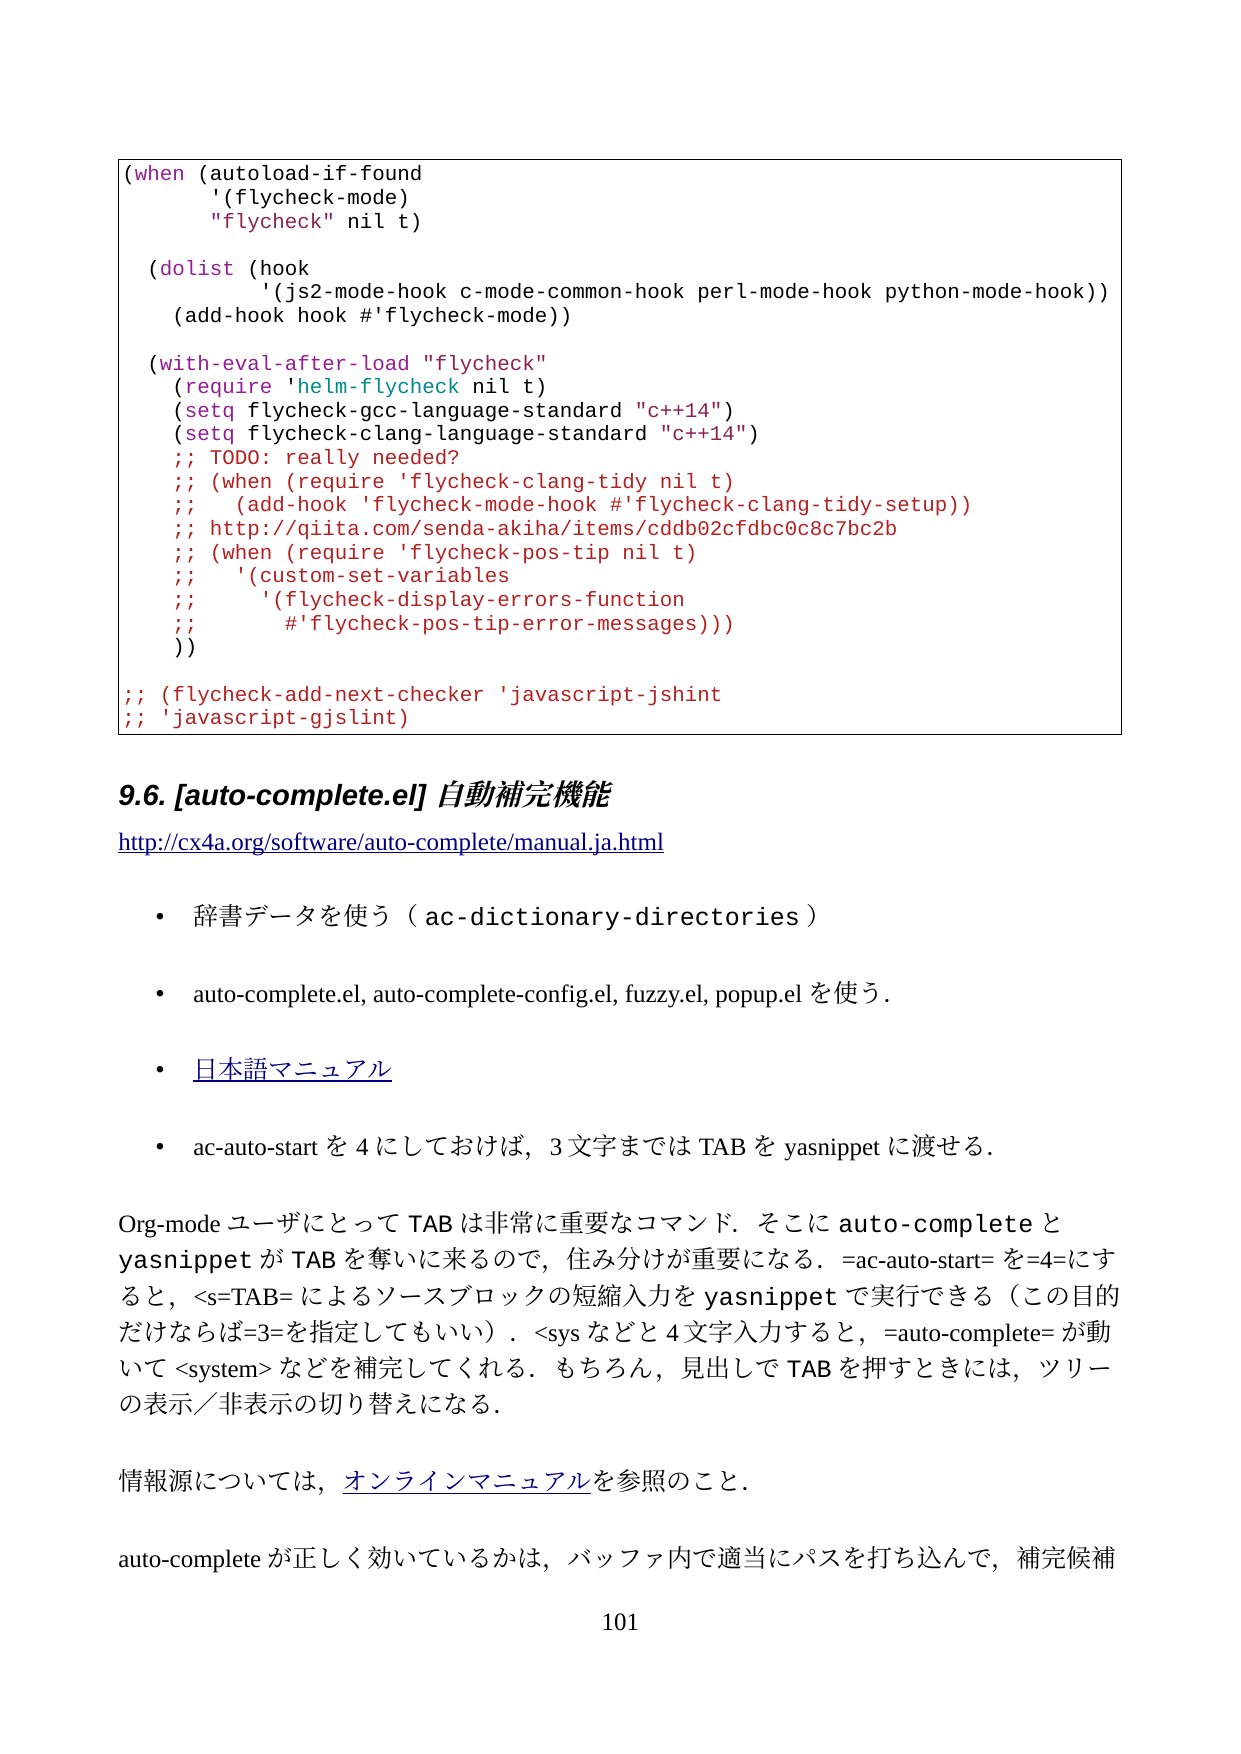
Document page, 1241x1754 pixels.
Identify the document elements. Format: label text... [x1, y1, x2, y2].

text (setq flycheck-gcc-language-standard "c++14") [119, 396, 1121, 419]
text ;; 'javascript-gjslint) [119, 703, 1121, 734]
text ;; '(flycheck-display-errors-function [119, 585, 1121, 609]
text (setq flycheck-clang-language-standard "c++14") [119, 419, 1121, 443]
text ;; (when (require 'flycheck-pos-tip nil t) [119, 538, 1121, 561]
list 日本語マニュアル [156, 1051, 1122, 1114]
text ;; http://qiita.com/senda-akiha/items/cddb02cfdbc0c8c7bc2b [119, 514, 1121, 538]
text )) [119, 632, 1121, 656]
list [156, 118, 1122, 147]
list 辞書データを使う（ ac-dictionary-directories ） [156, 897, 1122, 962]
text 情報源については，オンラインマニュアルを参照のこと． [118, 1462, 1122, 1527]
text (when (autoload-if-found [119, 160, 1121, 183]
text (add-hook hook #'flycheck-mode)) [119, 301, 1121, 325]
text ;; (flycheck-add-next-checker 'javascript-jshint [119, 679, 1121, 703]
text '(js2-mode-hook c-mode-common-hook perl-mode-hook python-mode-hook)) [119, 278, 1121, 301]
text (with-eval-after-load "flycheck" [119, 348, 1121, 372]
subtitle [auto-complete.el] 自動補完機能 [118, 772, 1122, 814]
text (dolist (hook [119, 254, 1121, 278]
list ac-auto-start を 4 にしておけば，3文字までは TAB を yasnippet に渡せる． [156, 1127, 1122, 1191]
text auto-complete が正しく効いているかは，バッファ内で適当にパスを打ち込んで，補完候補 [118, 1539, 1122, 1575]
text http://cx4a.org/software/auto-complete/manual.ja.html [118, 827, 1122, 884]
text ;; (add-hook 'flycheck-mode-hook #'flycheck-clang-tidy-setup)) [119, 490, 1121, 514]
text (require 'helm-flycheck nil t) [119, 372, 1121, 396]
text ;; #'flycheck-pos-tip-error-messages))) [119, 609, 1121, 632]
text ;; (when (require 'flycheck-clang-tidy nil t) [119, 467, 1121, 490]
list auto-complete.el, auto-complete-config.el, fuzzy.el, popup.el を使う． [156, 974, 1122, 1039]
text "flycheck" nil t) [119, 207, 1121, 230]
text ;; '(custom-set-variables [119, 561, 1121, 585]
text Org-mode ユーザにとって TAB は非常に重要なコマンド．そこに auto-complete と yasnippet が TAB を奪いに来るので，住み分けが重要になる．=ac-auto-start= を=4=にすると，<s=TAB= によるソースブロックの短縮入力を yasnippet で実行できる（この目的だけならば=3=を指定してもいい）．<sys などと4文字入力すると，=auto-complete= が動いて <system> などを補完してくれる．もちろん，見出しで TAB を押すときには，ツリーの表示／非表示の切り替えになる． [118, 1204, 1122, 1449]
text '(flycheck-mode) [119, 183, 1121, 207]
text ;; TODO: really needed? [119, 443, 1121, 467]
